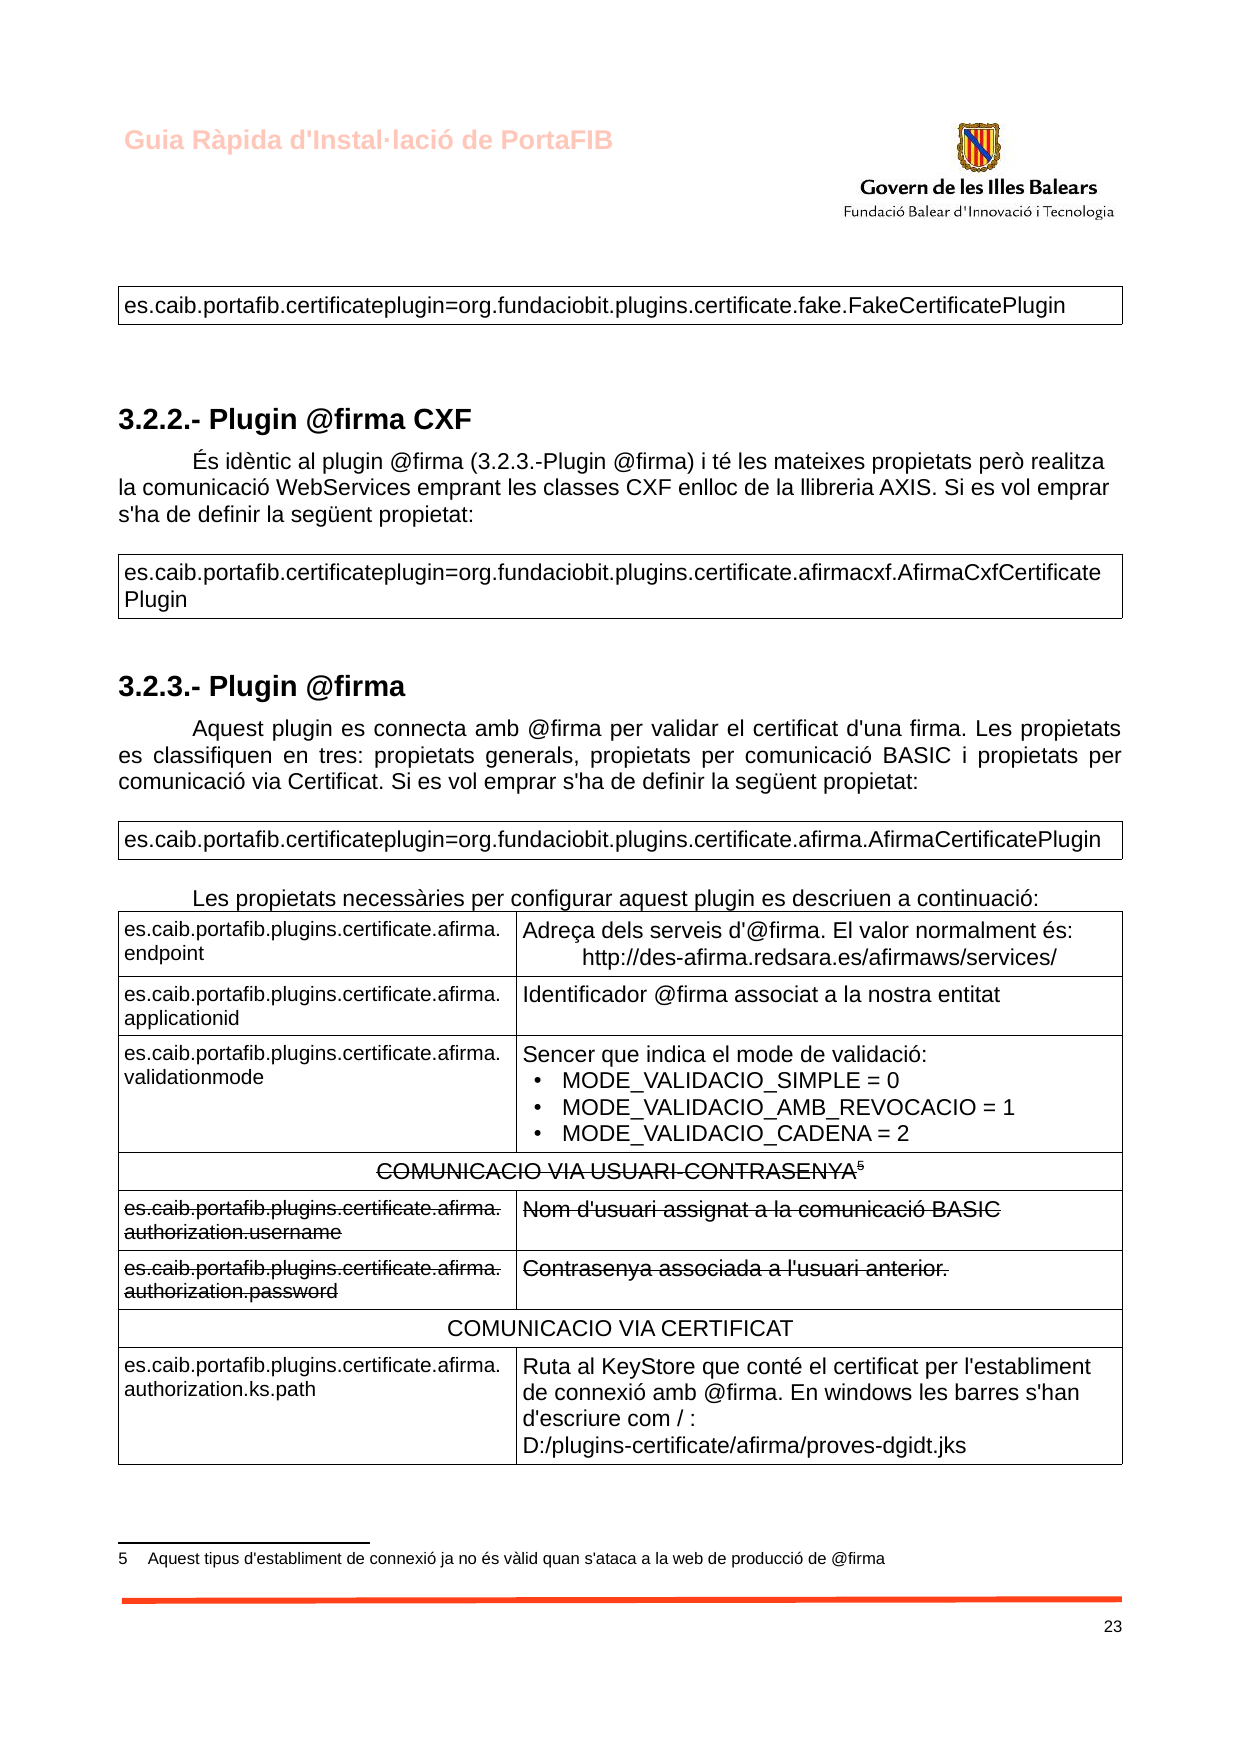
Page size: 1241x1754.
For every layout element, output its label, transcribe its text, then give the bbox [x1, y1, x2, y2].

table_header es.caib.portafib.plugins.certificate.afirma.endpoint [119, 912, 516, 976]
table_header Adreça dels serveis d'@firma. El valor normalment és: http://des-afirma.redsara.es/afirmaws/services/ [517, 912, 1122, 976]
table_cell COMUNICACIO VIA USUARI-CONTRASENYA [119, 1153, 1122, 1190]
table_cell Ruta al KeyStore que conté el certificat per l'establiment de connexió amb @firma. En windows les barres s'han d'escriure com / : D:/plugins-certificate/afirma/proves-dgidt.jks [517, 1348, 1122, 1464]
text Aquest plugin es connecta amb @firma per validar el certificat d'una firma. Les propietats es classifiquen en tres: propietats generals, propietats per comunicació BASIC i propietats per comunicació via Certificat. Si es vol emprar s'ha de definir la següent propietat: [118, 715, 1122, 794]
table_header es.caib.portafib.certificateplugin=org.fundaciobit.plugins.certificate.fake.FakeCertificatePlugin [119, 287, 1122, 324]
text És idèntic al plugin @firma (3.2.3.-Plugin @firma) i té les mateixes propietats però realitza la comunicació WebServices emprant les classes CXF enlloc de la llibreria AXIS. Si es vol emprar s'ha de definir la següent propietat: [118, 448, 1122, 527]
subtitle Plugin @firma CXF [118, 402, 1122, 436]
table_cell es.caib.portafib.plugins.certificate.afirma.authorization.username [119, 1191, 516, 1249]
table_cell Identificador @firma associat a la nostra entitat [517, 977, 1122, 1035]
table_cell es.caib.portafib.plugins.certificate.afirma.authorization.password [119, 1251, 516, 1309]
table_cell es.caib.portafib.plugins.certificate.afirma.validationmode [119, 1036, 516, 1152]
table_cell Contrasenya associada a l'usuari anterior. [517, 1251, 1122, 1309]
table_header es.caib.portafib.certificateplugin=org.fundaciobit.plugins.certificate.afirma.AfirmaCertificatePlugin [119, 822, 1122, 858]
picture [840, 123, 1117, 220]
table_header es.caib.portafib.certificateplugin=org.fundaciobit.plugins.certificate.afirmacxf.AfirmaCxfCertificatePlugin [119, 555, 1122, 618]
table_cell Nom d'usuari assignat a la comunicació BASIC [517, 1191, 1122, 1249]
table_cell COMUNICACIO VIA CERTIFICAT [119, 1310, 1122, 1347]
table_cell es.caib.portafib.plugins.certificate.afirma.authorization.ks.path [119, 1348, 516, 1464]
table_cell Sencer que indica el mode de validació: MODE_VALIDACIO_SIMPLE = 0 MODE_VALIDACIO_AMB_REVOCACIO = 1 MODE_VALIDACIO_CADENA = 2 [517, 1036, 1122, 1152]
text Les propietats necessàries per configurar aquest plugin es descriuen a continuació: [118, 885, 1122, 911]
table_cell es.caib.portafib.plugins.certificate.afirma.applicationid [119, 977, 516, 1035]
subtitle Plugin @firma [118, 669, 1122, 703]
